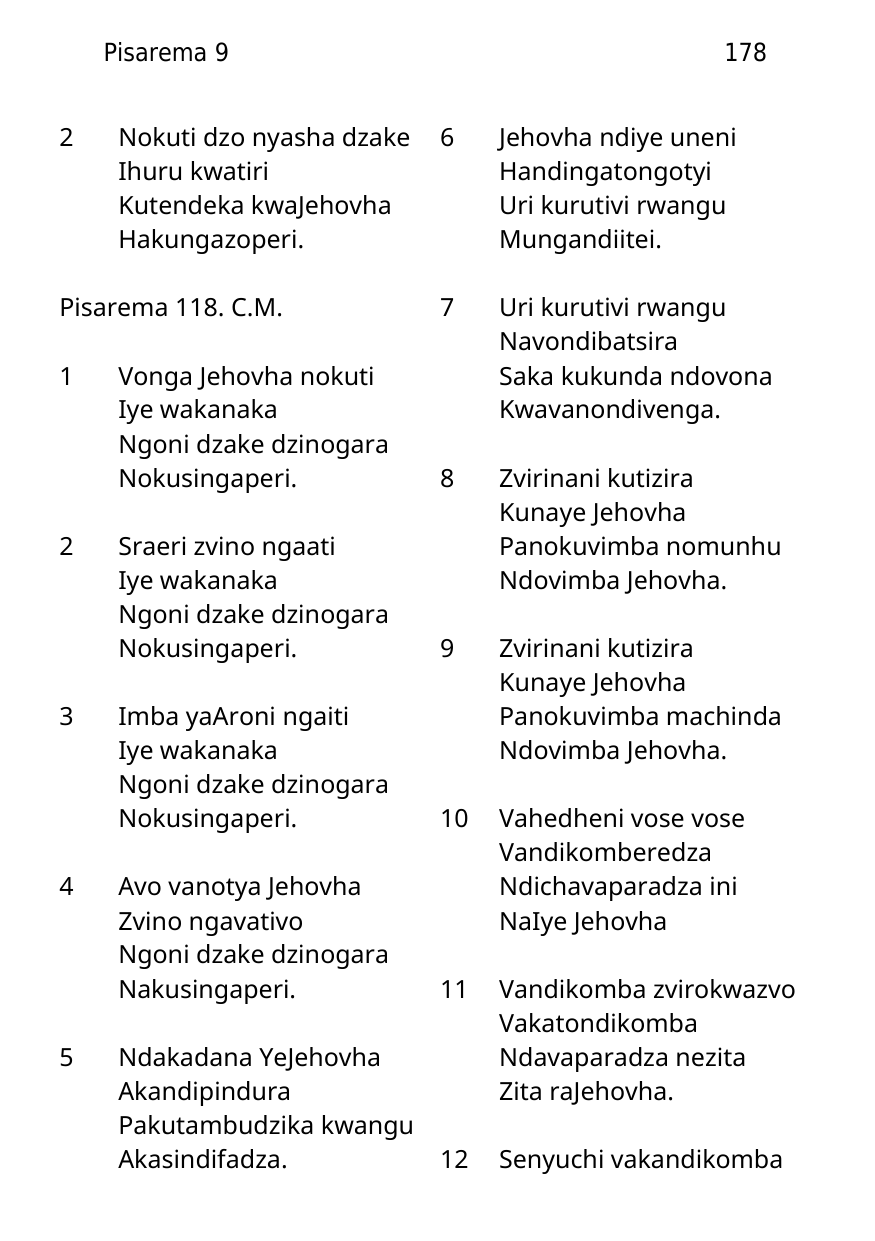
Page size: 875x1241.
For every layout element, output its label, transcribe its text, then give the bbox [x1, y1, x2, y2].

text Iye wakanaka [59, 392, 434, 426]
text 5 Ndakadana YeJehovha [59, 1039, 434, 1073]
text Zita raJehovha. [440, 1073, 815, 1107]
text Kunaye Jehovha [440, 665, 815, 699]
text 12 Senyuchi vakandikomba [440, 1142, 815, 1176]
text Mungandiitei. [440, 222, 815, 256]
text Hakungazoperi. [59, 222, 434, 256]
text 2 Nokuti dzo nyasha dzake [59, 120, 434, 154]
text Akasindifadza. [59, 1142, 434, 1176]
text Kunaye Jehovha [440, 494, 815, 528]
text Pakutambudzika kwangu [59, 1107, 434, 1142]
text Pisarema 118. C.M. [59, 290, 434, 324]
text Kutendeka kwaJehovha [59, 188, 434, 222]
text Uri kurutivi rwangu [440, 188, 815, 222]
text Panokuvimba nomunhu [440, 528, 815, 562]
text Nakusingaperi. [59, 971, 434, 1005]
text Vakatondikomba [440, 1005, 815, 1039]
text Nokusingaperi. [59, 460, 434, 494]
text Ndovimba Jehovha. [440, 562, 815, 597]
text 10 Vahedheni vose vose [440, 801, 815, 835]
text Zvino ngavativo [59, 903, 434, 937]
text Ndichavaparadza ini [440, 869, 815, 903]
text Navondibatsira [440, 324, 815, 358]
text Vandikomberedza [440, 835, 815, 869]
text Handingatongotyi [440, 154, 815, 188]
text Iye wakanaka [59, 562, 434, 597]
text Ngoni dzake dzinogara [59, 597, 434, 631]
text 7 Uri kurutivi rwangu [440, 290, 815, 324]
text Ndavaparadza nezita [440, 1039, 815, 1073]
text 8 Zvirinani kutizira [440, 460, 815, 494]
text Ngoni dzake dzinogara [59, 937, 434, 971]
text 4 Avo vanotya Jehovha [59, 869, 434, 903]
text Iye wakanaka [59, 733, 434, 767]
text 1 Vonga Jehovha nokuti [59, 358, 434, 392]
text 3 Imba yaAroni ngaiti [59, 699, 434, 733]
text Kwavanondivenga. [440, 392, 815, 426]
text 11 Vandikomba zvirokwazvo [440, 971, 815, 1005]
text Ihuru kwatiri [59, 154, 434, 188]
text Ngoni dzake dzinogara [59, 426, 434, 460]
text 6 Jehovha ndiye uneni [440, 120, 815, 154]
text Ndovimba Jehovha. [440, 733, 815, 767]
text 2 Sraeri zvino ngaati [59, 528, 434, 562]
text Saka kukunda ndovona [440, 358, 815, 392]
text Nokusingaperi. [59, 801, 434, 835]
text Nokusingaperi. [59, 631, 434, 665]
text Ngoni dzake dzinogara [59, 767, 434, 801]
text 9 Zvirinani kutizira [440, 631, 815, 665]
text Panokuvimba machinda [440, 699, 815, 733]
text NaIye Jehovha [440, 903, 815, 937]
text Akandipindura [59, 1073, 434, 1107]
